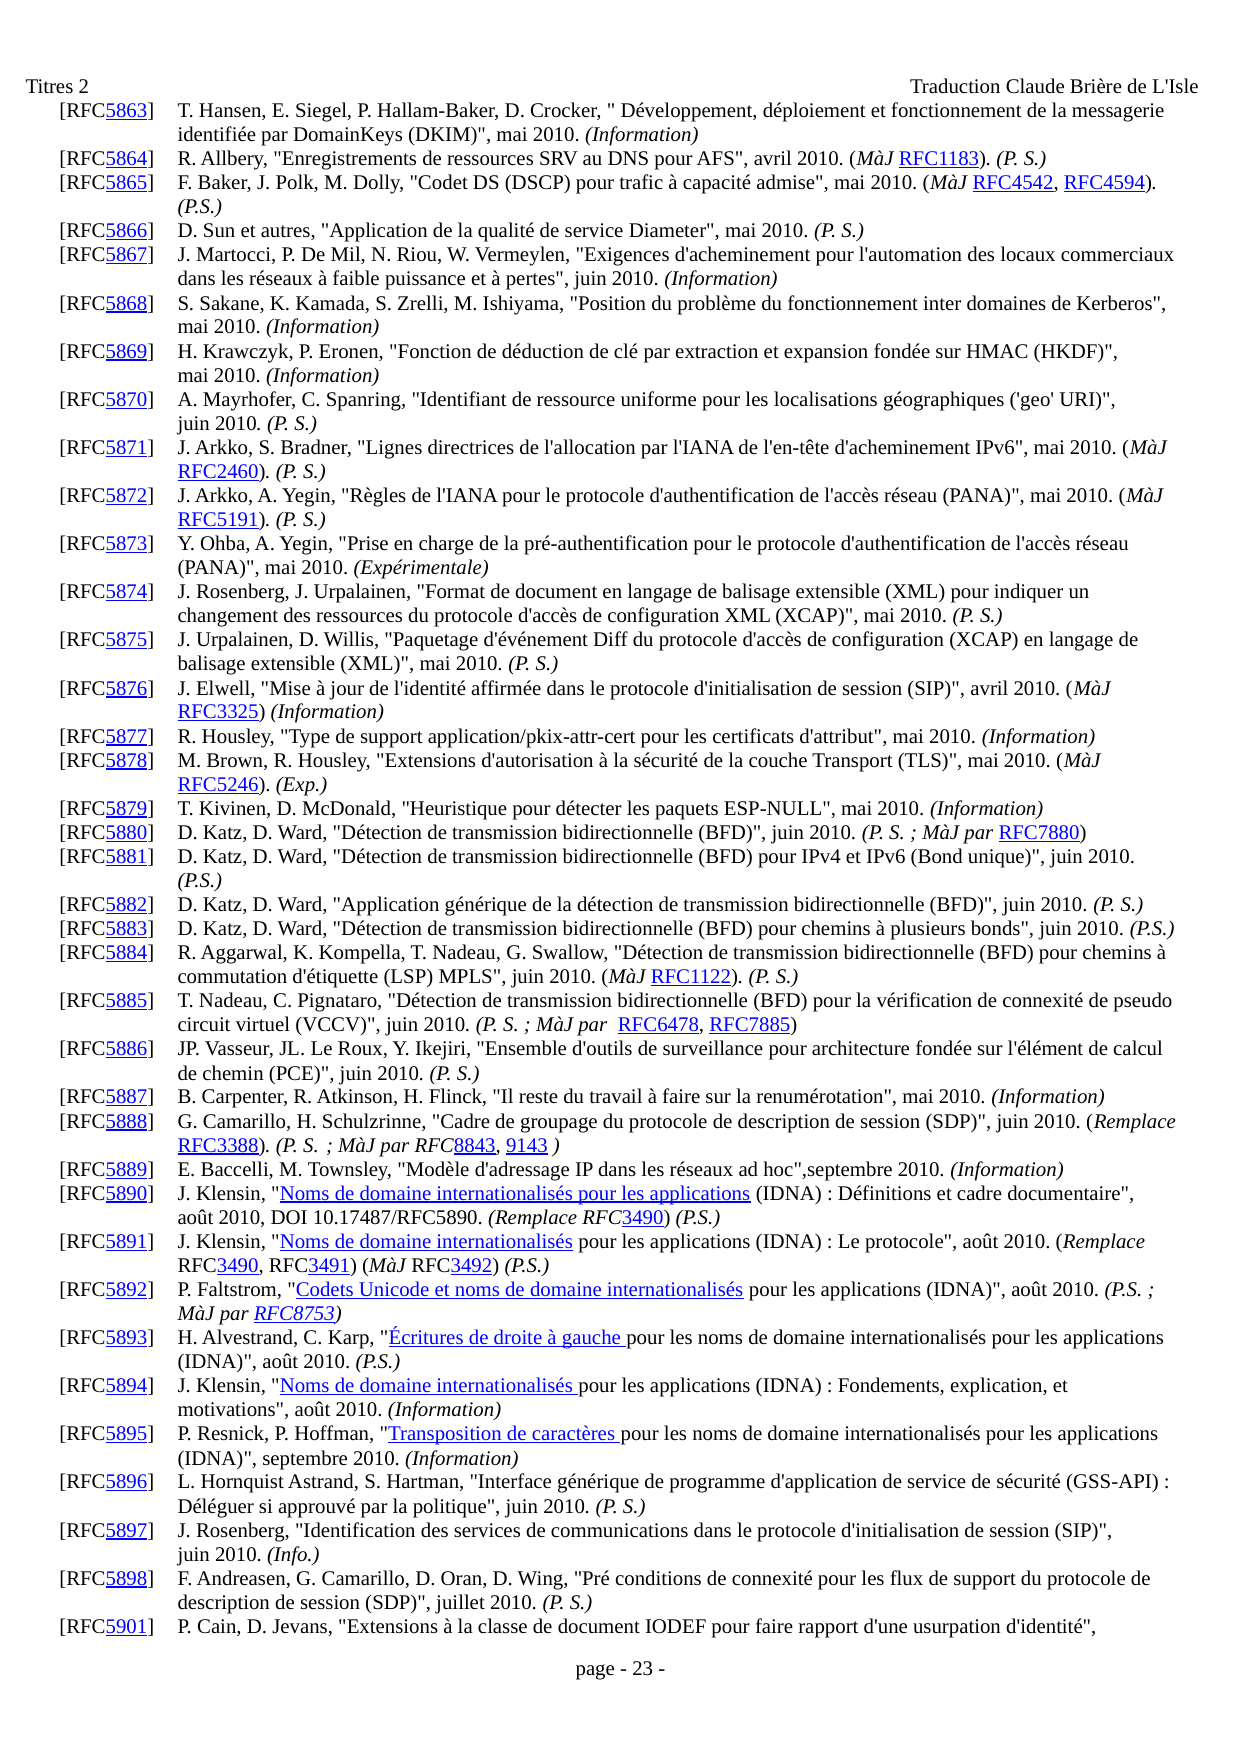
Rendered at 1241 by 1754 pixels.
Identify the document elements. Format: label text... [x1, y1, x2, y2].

text [RFC5901] P. Cain, D. Jevans, "Extensions à la classe de document IODEF pour faire rapport d'une usurpation d'identité", [59, 1614, 1181, 1638]
text [RFC5874] J. Rosenberg, J. Urpalainen, "Format de document en langage de balisage extensible (XML) pour indiquer un changement des ressources du protocole d'accès de configuration XML (XCAP)", mai 2010. (P. S.) [59, 579, 1181, 627]
text [RFC5890] J. Klensin, "Noms de domaine internationalisés pour les applications (IDNA) : Définitions et cadre documentaire", août 2010, DOI 10.17487/RFC5890. (Remplace RFC3490) (P.S.) [59, 1181, 1181, 1229]
text [RFC5871] J. Arkko, S. Bradner, "Lignes directrices de l'allocation par l'IANA de l'en-tête d'acheminement IPv6", mai 2010. (MàJ RFC2460). (P. S.) [59, 435, 1181, 483]
text [RFC5893] H. Alvestrand, C. Karp, "Écritures de droite à gauche pour les noms de domaine internationalisés pour les applications (IDNA)", août 2010. (P.S.) [59, 1325, 1181, 1373]
text [RFC5895] P. Resnick, P. Hoffman, "Transposition de caractères pour les noms de domaine internationalisés pour les applications (IDNA)", septembre 2010. (Information) [59, 1421, 1181, 1469]
text [RFC5891] J. Klensin, "Noms de domaine internationalisés pour les applications (IDNA) : Le protocole", août 2010. (Remplace RFC3490, RFC3491) (MàJ RFC3492) (P.S.) [59, 1229, 1181, 1277]
text [RFC5877] R. Housley, "Type de support application/pkix-attr-cert pour les certificats d'attribut", mai 2010. (Information) [59, 723, 1181, 748]
text [RFC5876] J. Elwell, "Mise à jour de l'identité affirmée dans le protocole d'initialisation de session (SIP)", avril 2010. (MàJ RFC3325) (Information) [59, 675, 1181, 723]
text [RFC5864] R. Allbery, "Enregistrements de ressources SRV au DNS pour AFS", avril 2010. (MàJ RFC1183). (P. S.) [59, 146, 1181, 170]
text [RFC5875] J. Urpalainen, D. Willis, "Paquetage d'événement Diff du protocole d'accès de configuration (XCAP) en langage de balisage extensible (XML)", mai 2010. (P. S.) [59, 627, 1181, 675]
text [RFC5880] D. Katz, D. Ward, "Détection de transmission bidirectionnelle (BFD)", juin 2010. (P. S. ; MàJ par RFC7880) [59, 820, 1181, 844]
text [RFC5869] H. Krawczyk, P. Eronen, "Fonction de déduction de clé par extraction et expansion fondée sur HMAC (HKDF)", mai 2010. (Information) [59, 338, 1181, 387]
text [RFC5887] B. Carpenter, R. Atkinson, H. Flinck, "Il reste du travail à faire sur la renumérotation", mai 2010. (Information) [59, 1084, 1181, 1108]
text [RFC5884] R. Aggarwal, K. Kompella, T. Nadeau, G. Swallow, "Détection de transmission bidirectionnelle (BFD) pour chemins à commutation d'étiquette (LSP) MPLS", juin 2010. (MàJ RFC1122). (P. S.) [59, 940, 1181, 988]
text [RFC5867] J. Martocci, P. De Mil, N. Riou, W. Vermeylen, "Exigences d'acheminement pour l'automation des locaux commerciaux dans les réseaux à faible puissance et à pertes", juin 2010. (Information) [59, 242, 1181, 290]
text [RFC5870] A. Mayrhofer, C. Spanring, "Identifiant de ressource uniforme pour les localisations géographiques ('geo' URI)", juin 2010. (P. S.) [59, 387, 1181, 435]
text [RFC5879] T. Kivinen, D. McDonald, "Heuristique pour détecter les paquets ESP-NULL", mai 2010. (Information) [59, 796, 1181, 820]
text [RFC5866] D. Sun et autres, "Application de la qualité de service Diameter", mai 2010. (P. S.) [59, 218, 1181, 242]
text [RFC5886] JP. Vasseur, JL. Le Roux, Y. Ikejiri, "Ensemble d'outils de surveillance pour architecture fondée sur l'élément de calcul de chemin (PCE)", juin 2010. (P. S.) [59, 1036, 1181, 1084]
text [RFC5863] T. Hansen, E. Siegel, P. Hallam-Baker, D. Crocker, " Développement, déploiement et fonctionnement de la messagerie identifiée par DomainKeys (DKIM)", mai 2010. (Information) [59, 98, 1181, 146]
text [RFC5898] F. Andreasen, G. Camarillo, D. Oran, D. Wing, "Pré conditions de connexité pour les flux de support du protocole de description de session (SDP)", juillet 2010. (P. S.) [59, 1566, 1181, 1614]
text [RFC5889] E. Baccelli, M. Townsley, "Modèle d'adressage IP dans les réseaux ad hoc",septembre 2010. (Information) [59, 1157, 1181, 1181]
text [RFC5878] M. Brown, R. Housley, "Extensions d'autorisation à la sécurité de la couche Transport (TLS)", mai 2010. (MàJ RFC5246). (Exp.) [59, 748, 1181, 796]
text [RFC5888] G. Camarillo, H. Schulzrinne, "Cadre de groupage du protocole de description de session (SDP)", juin 2010. (Remplace RFC3388). (P. S. ; MàJ par RFC8843, 9143 ) [59, 1108, 1181, 1157]
text [RFC5883] D. Katz, D. Ward, "Détection de transmission bidirectionnelle (BFD) pour chemins à plusieurs bonds", juin 2010. (P.S.) [59, 916, 1181, 940]
text [RFC5896] L. Hornquist Astrand, S. Hartman, "Interface générique de programme d'application de service de sécurité (GSS-API) : Déléguer si approuvé par la politique", juin 2010. (P. S.) [59, 1469, 1181, 1518]
text [RFC5868] S. Sakane, K. Kamada, S. Zrelli, M. Ishiyama, "Position du problème du fonctionnement inter domaines de Kerberos", mai 2010. (Information) [59, 290, 1181, 338]
text [RFC5865] F. Baker, J. Polk, M. Dolly, "Codet DS (DSCP) pour trafic à capacité admise", mai 2010. (MàJ RFC4542, RFC4594). (P.S.) [59, 170, 1181, 218]
text [RFC5881] D. Katz, D. Ward, "Détection de transmission bidirectionnelle (BFD) pour IPv4 et IPv6 (Bond unique)", juin 2010. (P.S.) [59, 844, 1181, 892]
text [RFC5897] J. Rosenberg, "Identification des services de communications dans le protocole d'initialisation de session (SIP)", juin 2010. (Info.) [59, 1518, 1181, 1566]
text [RFC5885] T. Nadeau, C. Pignataro, "Détection de transmission bidirectionnelle (BFD) pour la vérification de connexité de pseudo circuit virtuel (VCCV)", juin 2010. (P. S. ; MàJ par RFC6478, RFC7885) [59, 988, 1181, 1036]
text [RFC5894] J. Klensin, "Noms de domaine internationalisés pour les applications (IDNA) : Fondements, explication, et motivations", août 2010. (Information) [59, 1373, 1181, 1421]
text [RFC5872] J. Arkko, A. Yegin, "Règles de l'IANA pour le protocole d'authentification de l'accès réseau (PANA)", mai 2010. (MàJ RFC5191). (P. S.) [59, 483, 1181, 531]
text [RFC5882] D. Katz, D. Ward, "Application générique de la détection de transmission bidirectionnelle (BFD)", juin 2010. (P. S.) [59, 892, 1181, 916]
text [RFC5892] P. Faltstrom, "Codets Unicode et noms de domaine internationalisés pour les applications (IDNA)", août 2010. (P.S. ; MàJ par RFC8753) [59, 1277, 1181, 1325]
text [RFC5873] Y. Ohba, A. Yegin, "Prise en charge de la pré-authentification pour le protocole d'authentification de l'accès réseau (PANA)", mai 2010. (Expérimentale) [59, 531, 1181, 579]
